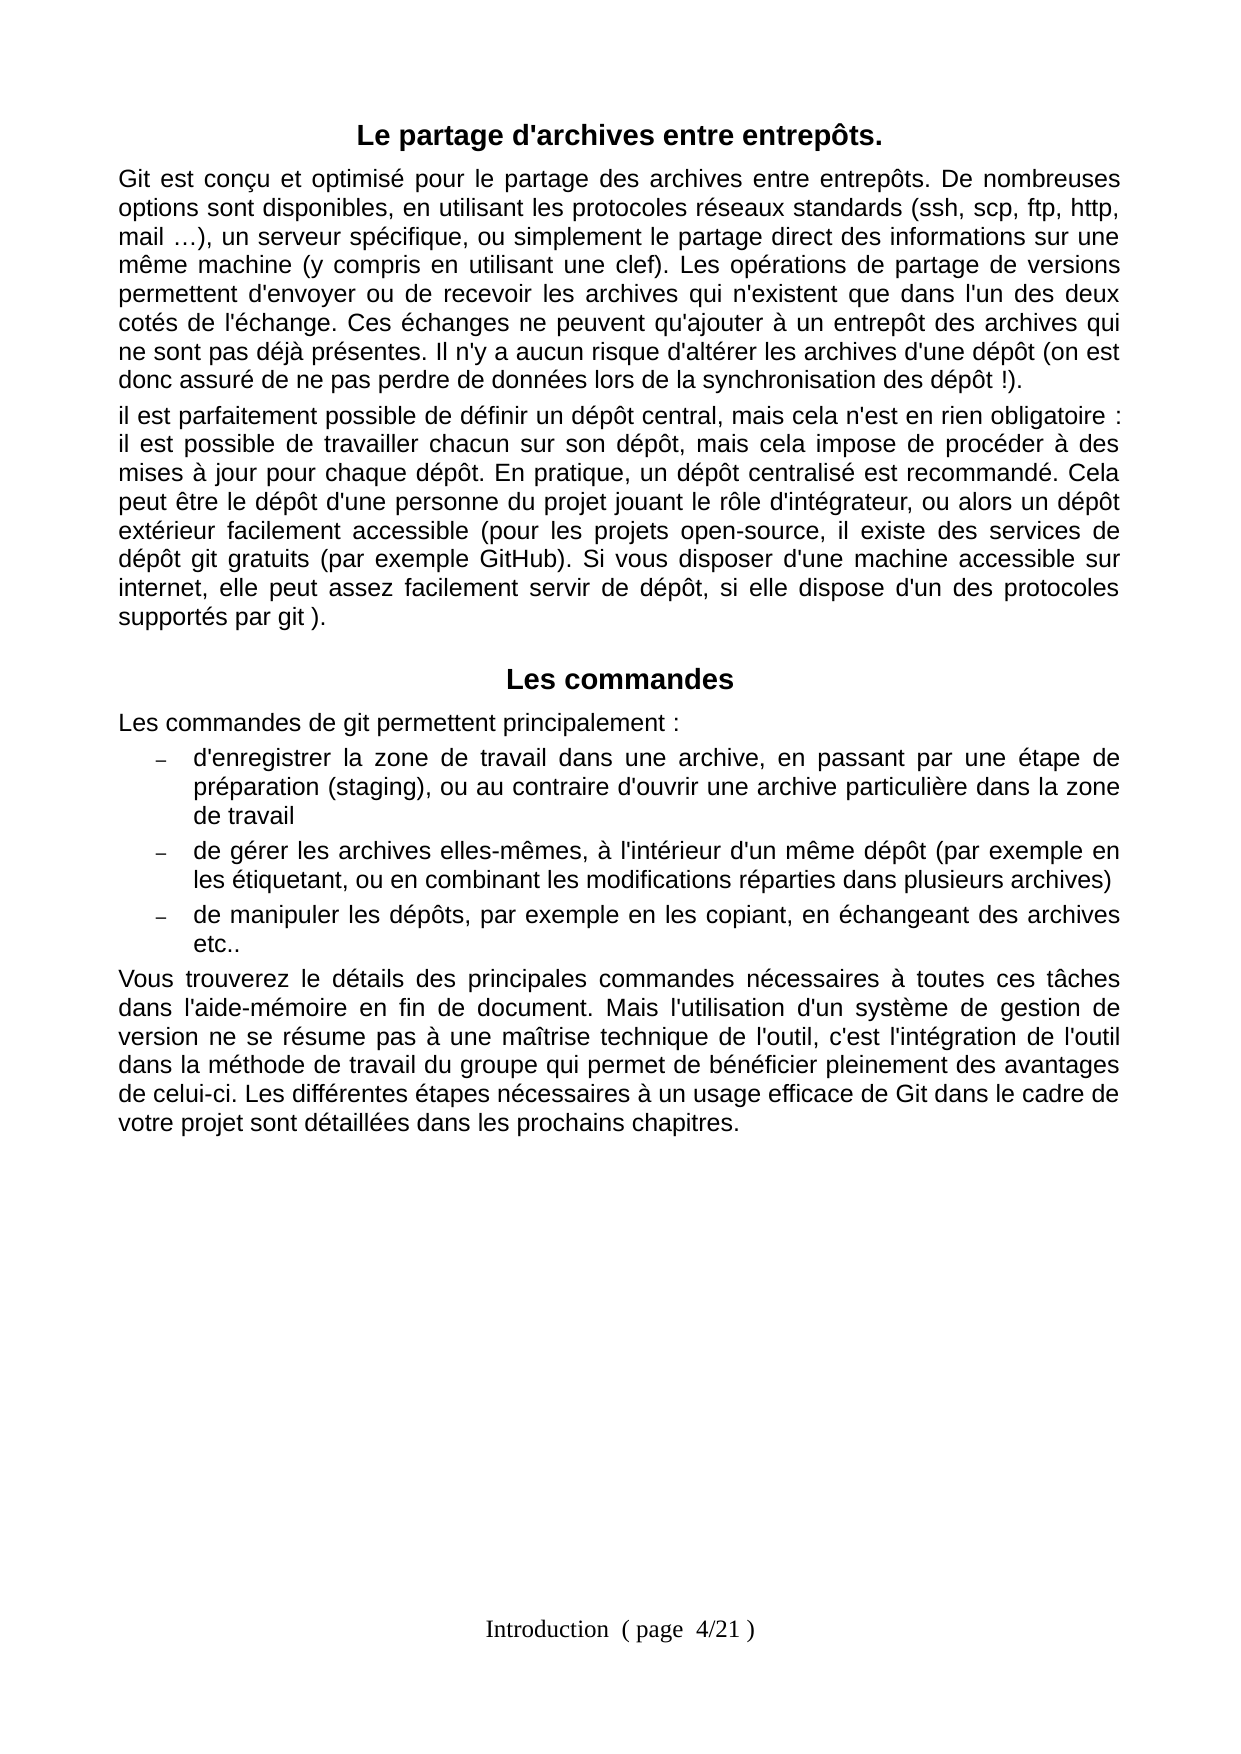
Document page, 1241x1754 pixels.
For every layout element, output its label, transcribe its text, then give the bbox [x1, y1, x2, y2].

list de gérer les archives elles-mêmes, à l'intérieur d'un même dépôt (par exemple en les étiquetant, ou en combinant les modifications réparties dans plusieurs archives) [156, 836, 1122, 893]
text il est parfaitement possible de définir un dépôt central, mais cela n'est en rien obligatoire : il est possible de travailler chacun sur son dépôt, mais cela impose de procéder à des mises à jour pour chaque dépôt. En pratique, un dépôt centralisé est recommandé. Cela peut être le dépôt d'une personne du projet jouant le rôle d'intégrateur, ou alors un dépôt extérieur facilement accessible (pour les projets open-source, il existe des services de dépôt git gratuits (par exemple GitHub). Si vous disposer d'une machine accessible sur internet, elle peut assez facilement servir de dépôt, si elle dispose d'un des protocoles supportés par git ). [118, 401, 1122, 631]
text Git est conçu et optimisé pour le partage des archives entre entrepôts. De nombreuses options sont disponibles, en utilisant les protocoles réseaux standards (ssh, scp, ftp, http, mail …), un serveur spécifique, ou simplement le partage direct des informations sur une même machine (y compris en utilisant une clef). Les opérations de partage de versions permettent d'envoyer ou de recevoir les archives qui n'existent que dans l'un des deux cotés de l'échange. Ces échanges ne peuvent qu'ajouter à un entrepôt des archives qui ne sont pas déjà présentes. Il n'y a aucun risque d'altérer les archives d'une dépôt (on est donc assuré de ne pas perdre de données lors de la synchronisation des dépôt !). [118, 164, 1122, 394]
list d'enregistrer la zone de travail dans une archive, en passant par une étape de préparation (staging), ou au contraire d'ouvrir une archive particulière dans la zone de travail [156, 743, 1122, 829]
text Vous trouverez le détails des principales commandes nécessaires à toutes ces tâches dans l'aide-mémoire en fin de document. Mais l'utilisation d'un système de gestion de version ne se résume pas à une maîtrise technique de l'outil, c'est l'intégration de l'outil dans la méthode de travail du groupe qui permet de bénéficier pleinement des avantages de celui-ci. Les différentes étapes nécessaires à un usage efficace de Git dans le cadre de votre projet sont détaillées dans les prochains chapitres. [118, 964, 1122, 1136]
subtitle Le partage d'archives entre entrepôts. [118, 118, 1122, 152]
subtitle Les commandes [118, 662, 1122, 696]
text Les commandes de git permettent principalement : [118, 708, 1122, 737]
list de manipuler les dépôts, par exemple en les copiant, en échangeant des archives etc.. [156, 900, 1122, 957]
